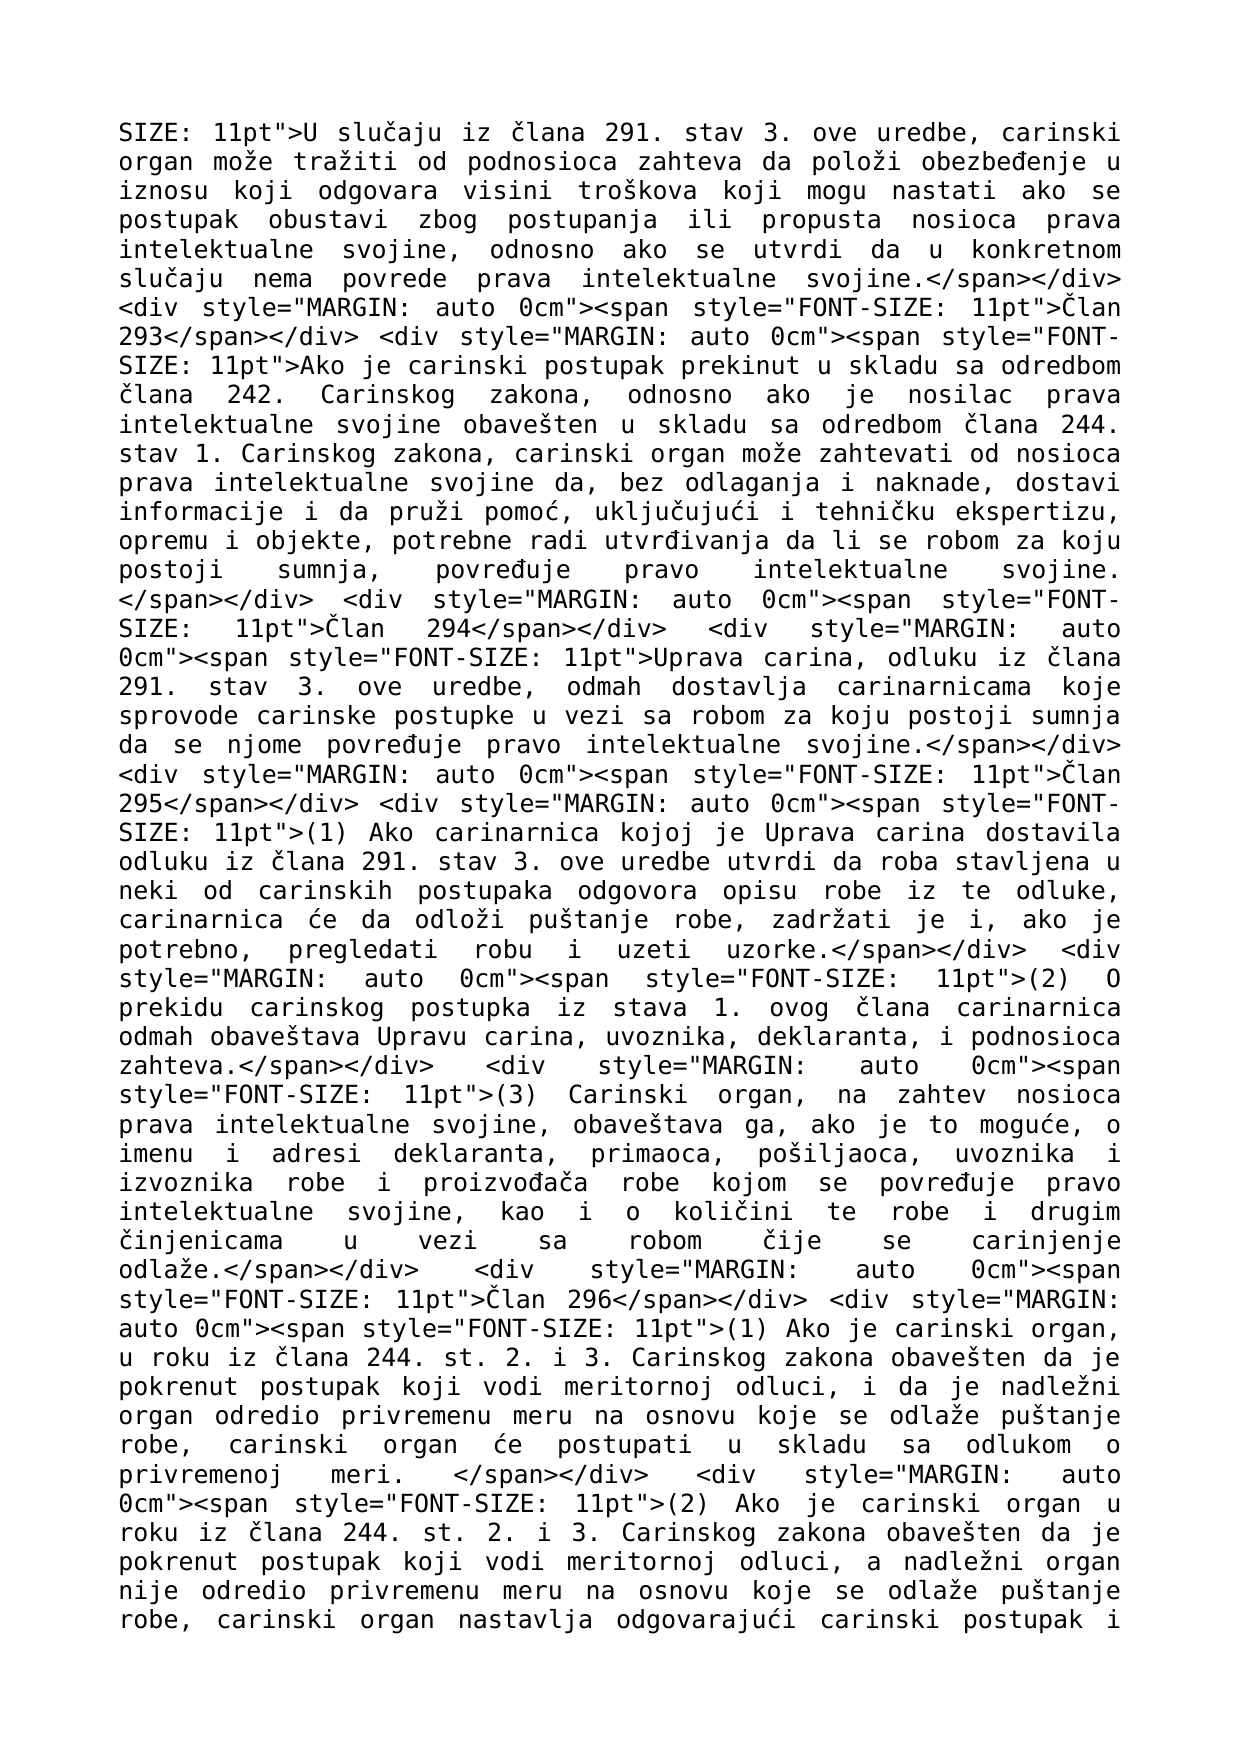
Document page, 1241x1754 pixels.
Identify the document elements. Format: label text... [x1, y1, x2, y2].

text SIZE: 11pt">U slučaju iz člana 291. stav 3. ove uredbe, carinski organ može tražiti od podnosioca zahteva da položi obezbeđenje u iznosu koji odgovara visini troškova koji mogu nastati ako se postupak obustavi zbog postupanja ili propusta nosioca prava intelektualne svojine, odnosno ako se utvrdi da u konkretnom slučaju nema povrede prava intelektualne svojine.</span></div> <div style="MARGIN: auto 0cm"><span style="FONT-SIZE: 11pt">Član 293</span></div> <div style="MARGIN: auto 0cm"><span style="FONT-SIZE: 11pt">Ako je carinski postupak prekinut u skladu sa odredbom člana 242. Carinskog zakona, odnosno ako je nosilac prava intelektualne svojine obavešten u skladu sa odredbom člana 244. stav 1. Carinskog zakona, carinski organ može zahtevati od nosioca prava intelektualne svojine da, bez odlaganja i naknade, dostavi informacije i da pruži pomoć, uključujući i tehničku ekspertizu, opremu i objekte, potrebne radi utvrđivanja da li se robom za koju postoji sumnja, povređuje pravo intelektualne svojine. </span></div> <div style="MARGIN: auto 0cm"><span style="FONT-SIZE: 11pt">Član 294</span></div> <div style="MARGIN: auto 0cm"><span style="FONT-SIZE: 11pt">Uprava carina, odluku iz člana 291. stav 3. ove uredbe, odmah dostavlja carinarnicama koje sprovode carinske postupke u vezi sa robom za koju postoji sumnja da se njome povređuje pravo intelektualne svojine.</span></div> <div style="MARGIN: auto 0cm"><span style="FONT-SIZE: 11pt">Član 295</span></div> <div style="MARGIN: auto 0cm"><span style="FONT-SIZE: 11pt">(1) Ako carinarnica kojoj je Uprava carina dostavila odluku iz člana 291. stav 3. ove uredbe utvrdi da roba stavljena u neki od carinskih postupaka odgovora opisu robe iz te odluke, carinarnica će da odloži puštanje robe, zadržati je i, ako je potrebno, pregledati robu i uzeti uzorke.</span></div> <div style="MARGIN: auto 0cm"><span style="FONT-SIZE: 11pt">(2) O prekidu carinskog postupka iz stava 1. ovog člana carinarnica odmah obaveštava Upravu carina, uvoznika, deklaranta, i podnosioca zahteva.</span></div> <div style="MARGIN: auto 0cm"><span style="FONT-SIZE: 11pt">(3) Carinski organ, na zahtev nosioca prava intelektualne svojine, obaveštava ga, ako je to moguće, o imenu i adresi deklaranta, primaoca, pošiljaoca, uvoznika i izvoznika robe i proizvođača robe kojom se povređuje pravo intelektualne svojine, kao i o količini te robe i drugim činjenicama u vezi sa robom čije se carinjenje odlaže.</span></div> <div style="MARGIN: auto 0cm"><span style="FONT-SIZE: 11pt">Član 296</span></div> <div style="MARGIN: auto 0cm"><span style="FONT-SIZE: 11pt">(1) Ako je carinski organ, u roku iz člana 244. st. 2. i 3. Carinskog zakona obavešten da je pokrenut postupak koji vodi meritornoj odluci, i da je nadležni organ odredio privremenu meru na osnovu koje se odlaže puštanje robe, carinski organ će postupati u skladu sa odlukom o privremenoj meri. </span></div> <div style="MARGIN: auto 0cm"><span style="FONT-SIZE: 11pt">(2) Ako je carinski organ u roku iz člana 244. st. 2. i 3. Carinskog zakona obavešten da je pokrenut postupak koji vodi meritornoj odluci, a nadležni organ nije odredio privremenu meru na osnovu koje se odlaže puštanje robe, carinski organ nastavlja odgovarajući carinski postupak i [118, 118, 1122, 1635]
